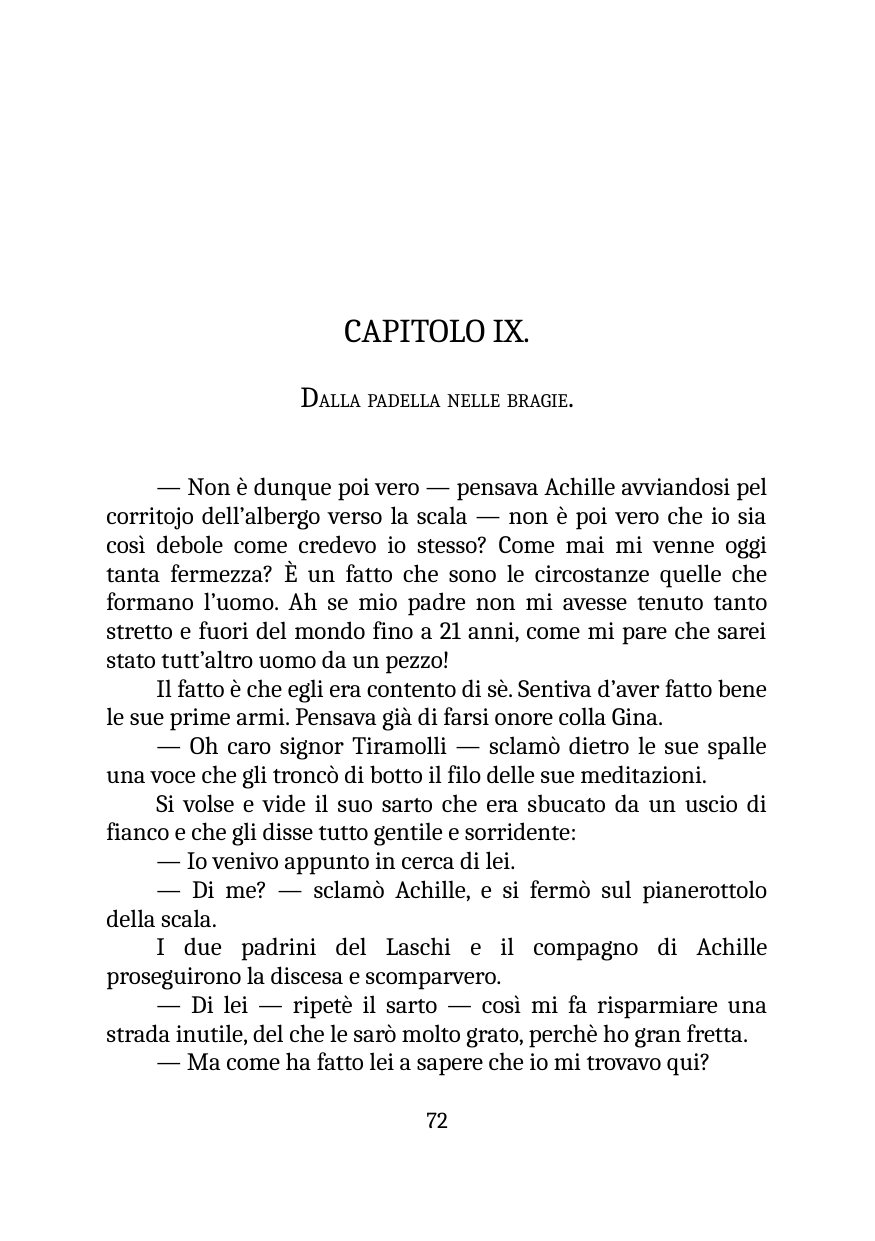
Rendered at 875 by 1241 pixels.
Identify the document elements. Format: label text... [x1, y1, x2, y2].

subtitle Dalla padella nelle bragie. [106, 381, 768, 414]
text — Di lei — ripetè il sarto — così mi fa risparmiare una strada inutile, del che le sarò molto grato, perchè ho gran fretta. [106, 991, 768, 1048]
text — Io venivo appunto in cerca di lei. [106, 847, 768, 876]
text I due padrini del Laschi e il compagno di Achille proseguirono la discesa e scomparvero. [106, 933, 768, 991]
text — Ma come ha fatto lei a sapere che io mi trovavo qui? [106, 1048, 768, 1077]
text Si volse e vide il suo sarto che era sbucato da un uscio di fianco e che gli disse tutto gentile e sorridente: [106, 789, 768, 847]
text — Oh caro signor Tiramolli — sclamò dietro le sue spalle una voce che gli troncò di botto il filo delle sue meditazioni. [106, 732, 768, 789]
subtitle CAPITOLO IX. [106, 313, 768, 351]
text Il fatto è che egli era contento di sè. Sentiva d’aver fatto bene le sue prime armi. Pensava già di farsi onore colla Gina. [106, 674, 768, 732]
text — Di me? — sclamò Achille, e si fermò sul pianerottolo della scala. [106, 876, 768, 933]
text — Non è dunque poi vero — pensava Achille avviandosi pel corritojo dell’albergo verso la scala — non è poi vero che io sia così debole come credevo io stesso? Come mai mi venne oggi tanta fermezza? È un fatto che sono le circostanze quelle che formano l’uomo. Ah se mio padre non mi avesse tenuto tanto stretto e fuori del mondo fino a 21 anni, come mi pare che sarei stato tutt’altro uomo da un pezzo! [106, 473, 768, 674]
